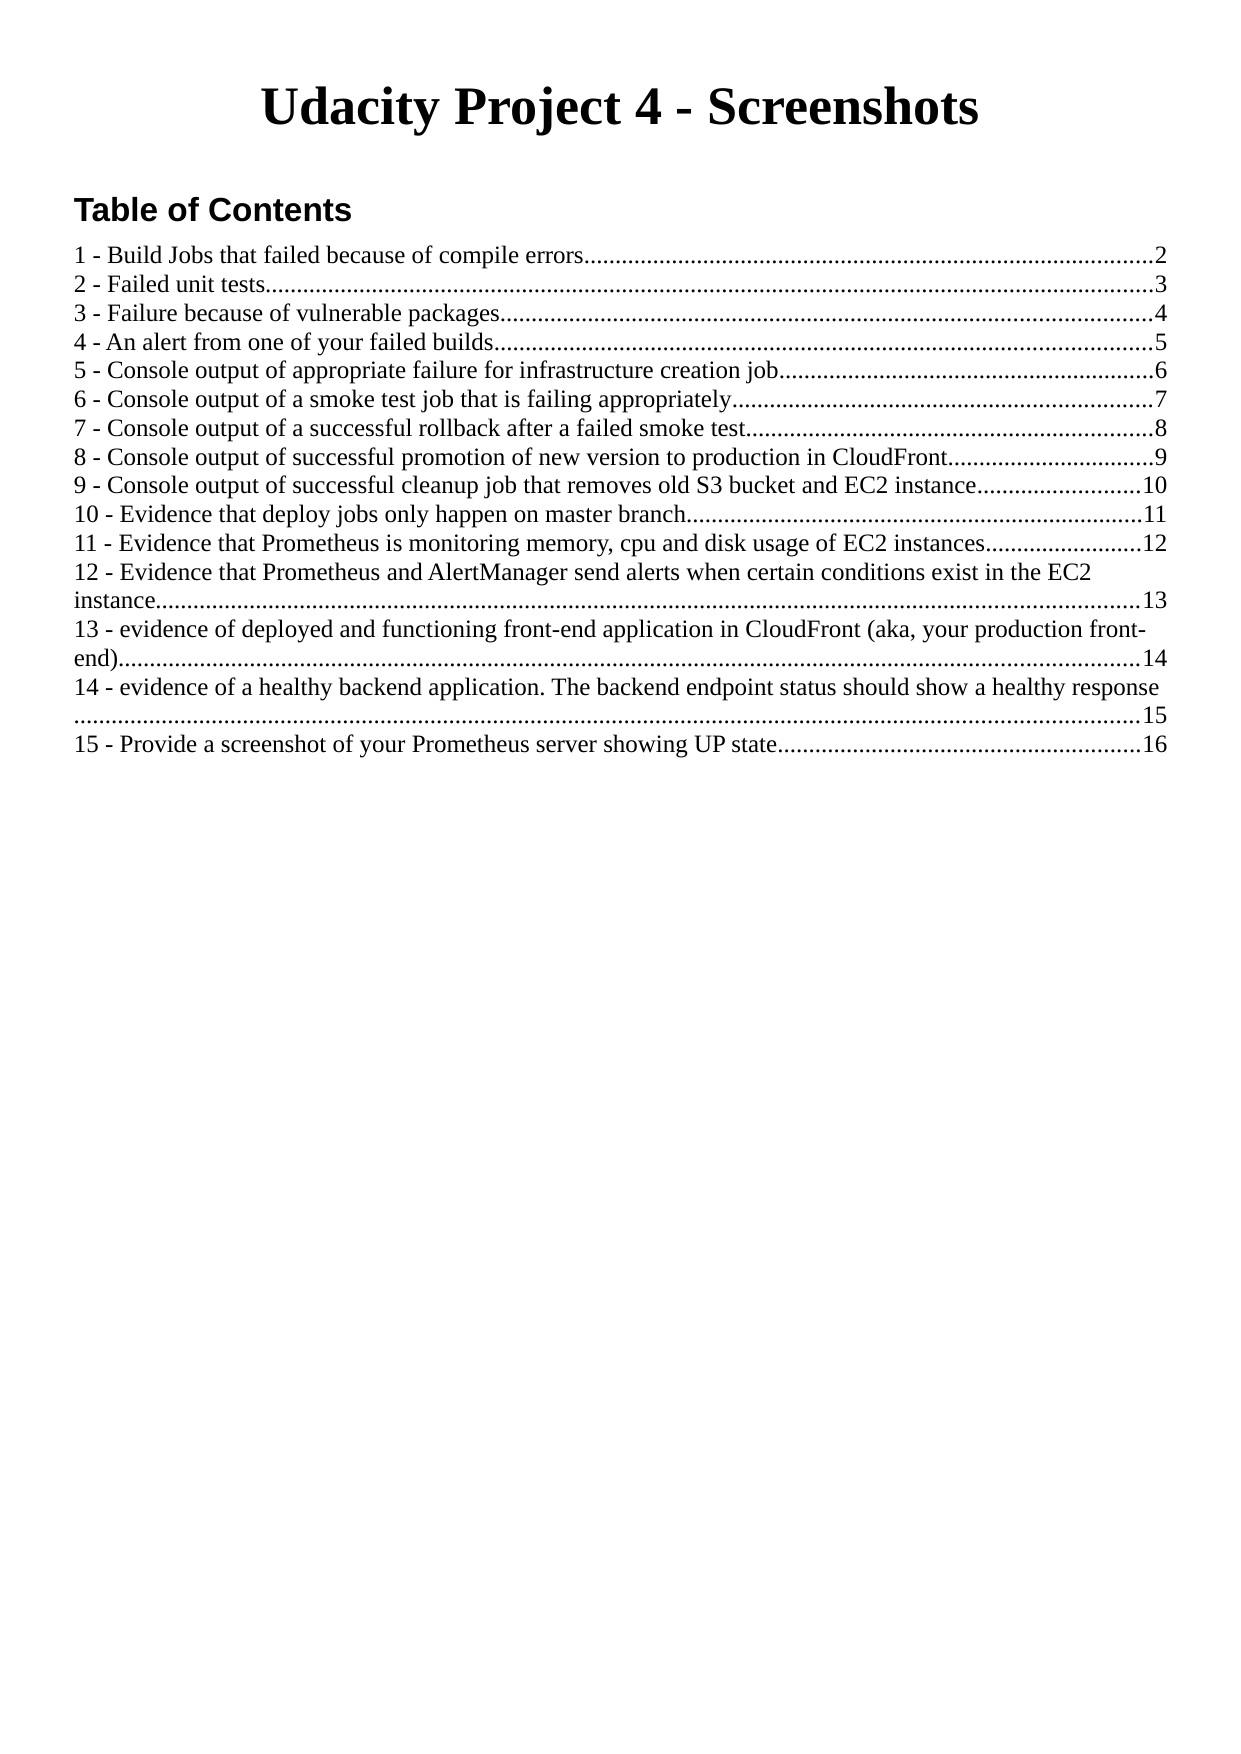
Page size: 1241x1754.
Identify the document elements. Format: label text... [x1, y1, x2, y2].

text 12 - Evidence that Prometheus and AlertManager send alerts when certain conditions exist in the EC2 instance 13 [73, 557, 1167, 614]
text 15 - Provide a screenshot of your Prometheus server showing UP state 16 [73, 729, 1167, 758]
text 9 - Console output of successful cleanup job that removes old S3 bucket and EC2 instance 10 [73, 471, 1167, 499]
subtitle Table of Contents [73, 189, 1167, 228]
text 11 - Evidence that Prometheus is monitoring memory, cpu and disk usage of EC2 instances 12 [73, 528, 1167, 557]
text 6 - Console output of a smoke test job that is failing appropriately 7 [73, 384, 1167, 413]
text 5 - Console output of appropriate failure for infrastructure creation job 6 [73, 356, 1167, 384]
text 2 - Failed unit tests 3 [73, 269, 1167, 298]
text 13 - evidence of deployed and functioning front-end application in CloudFront (aka, your production front-end) 14 [73, 614, 1167, 672]
text Udacity Project 4 - Screenshots [73, 73, 1167, 136]
text 7 - Console output of a successful rollback after a failed smoke test 8 [73, 413, 1167, 442]
text 14 - evidence of a healthy backend application. The backend endpoint status should show a healthy response 15 [73, 672, 1167, 729]
text 8 - Console output of successful promotion of new version to production in CloudFront 9 [73, 442, 1167, 471]
text 4 - An alert from one of your failed builds 5 [73, 327, 1167, 356]
text 10 - Evidence that deploy jobs only happen on master branch 11 [73, 499, 1167, 528]
text 1 - Build Jobs that failed because of compile errors 2 [73, 241, 1167, 269]
text 3 - Failure because of vulnerable packages 4 [73, 298, 1167, 327]
